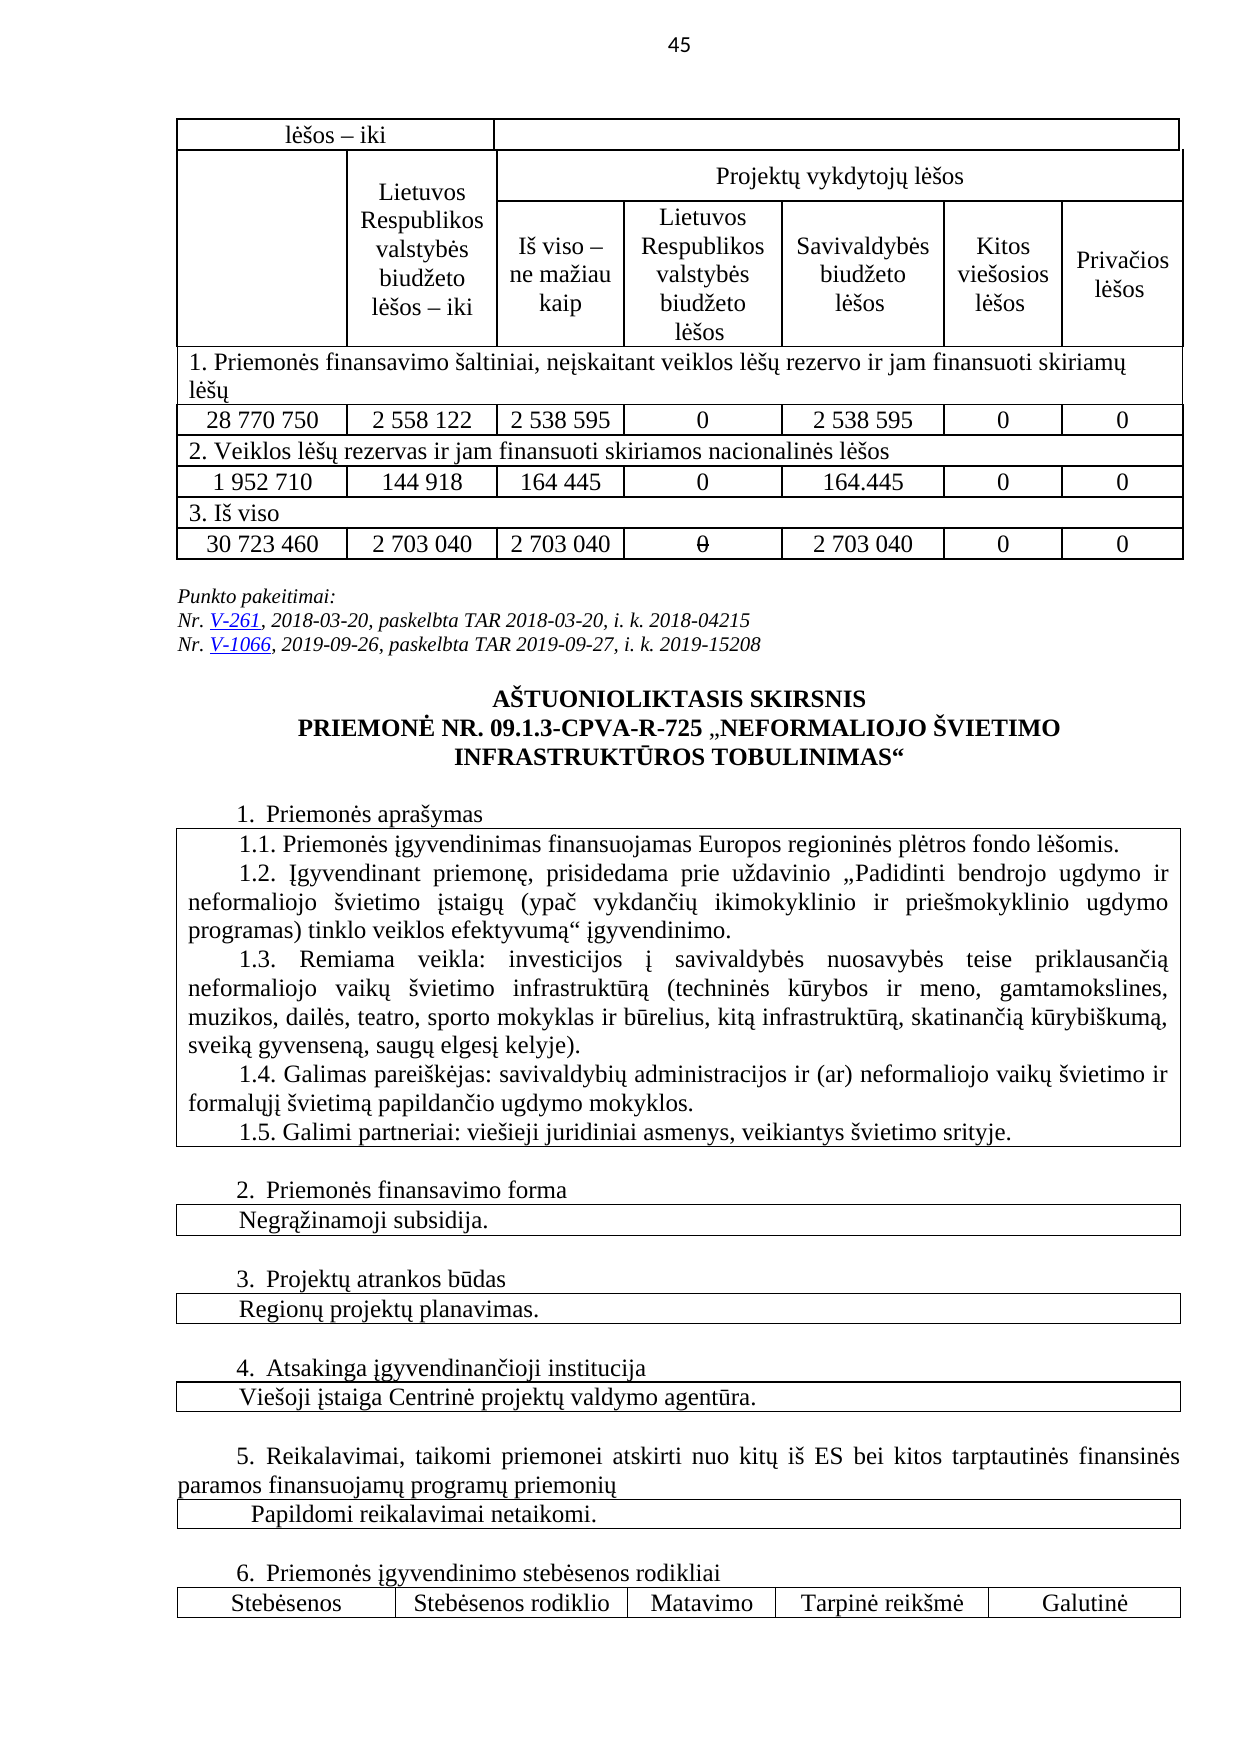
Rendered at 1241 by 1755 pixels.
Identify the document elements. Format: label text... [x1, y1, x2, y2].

text 2. Priemonės finansavimo forma [236, 1175, 1181, 1204]
table_cell lėšos – iki [178, 120, 493, 149]
table_cell 144 918 [348, 467, 496, 496]
table_cell Lietuvos Respublikos valstybės biudžeto lėšos – iki [348, 151, 496, 346]
table_cell 0 [945, 405, 1061, 434]
table_cell 28 770 750 [178, 405, 346, 434]
table_header Stebėsenos rodiklio [396, 1588, 627, 1617]
table_header Tarpinė reikšmė [776, 1588, 988, 1617]
table_header Negrąžinamoji subsidija. [177, 1205, 1180, 1234]
text 5. Reikalavimai, taikomi priemonei atskirti nuo kitų iš ES bei kitos tarptautinės finansinės paramos finansuojamų programų priemonių [177, 1441, 1181, 1498]
table_cell 1.5. Galimi partneriai: viešieji juridiniai asmenys, veikiantys švietimo srityje. [177, 1117, 1180, 1146]
text 1. Priemonės aprašymas [236, 799, 1181, 828]
table_cell Projektų vykdytojų lėšos [498, 149, 1182, 200]
table_cell 0 [625, 467, 781, 496]
table_header Viešoji įstaiga Centrinė projektų valdymo agentūra. [177, 1383, 1180, 1411]
text 3. Projektų atrankos būdas [236, 1264, 1181, 1293]
table_cell 30 723 460 [178, 529, 346, 557]
table_cell Lietuvos Respublikos valstybės biudžeto lėšos [625, 202, 781, 346]
table_cell Privačios lėšos [1063, 202, 1182, 346]
table_cell 0 [625, 529, 781, 557]
text AŠTUONIOLIKTASIS SKIRSNIS [177, 684, 1181, 713]
table_cell 1.3. Remiama veikla: investicijos į savivaldybės nuosavybės teise priklausančią neformaliojo vaikų švietimo infrastruktūrą (techninės kūrybos ir meno, gamtamokslines, muzikos, dailės, teatro, sporto mokyklas ir būrelius, kitą infrastruktūrą, skatinančią kūrybiškumą, sveiką gyvenseną, saugų elgesį kelyje). [177, 944, 1180, 1059]
table_cell 2 703 040 [783, 529, 943, 557]
text Nr. V-261, 2018-03-20, paskelbta TAR 2018-03-20, i. k. 2018-04215 [177, 608, 1181, 632]
table_cell 2 538 595 [783, 405, 943, 434]
table_cell 3. Iš viso [178, 498, 1182, 527]
table_header 1.1. Priemonės įgyvendinimas finansuojamas Europos regioninės plėtros fondo lėšomis. [177, 829, 1180, 858]
table_header Galutinė [989, 1588, 1180, 1617]
table_header Stebėsenos [178, 1588, 395, 1617]
table_cell 0 [945, 529, 1061, 557]
table_cell 2 703 040 [348, 529, 496, 557]
table_cell 0 [1063, 405, 1182, 434]
table_cell 0 [1063, 529, 1182, 557]
table_cell 2 538 595 [498, 405, 623, 434]
table_cell 1.2. Įgyvendinant priemonę, prisidedama prie uždavinio „Padidinti bendrojo ugdymo ir neformaliojo švietimo įstaigų (ypač vykdančių ikimokyklinio ir priešmokyklinio ugdymo programas) tinklo veiklos efektyvumą“ įgyvendinimo. [177, 858, 1180, 944]
table_cell 0 [945, 467, 1061, 496]
table_cell 0 [625, 405, 781, 434]
table_cell Savivaldybės biudžeto lėšos [783, 202, 943, 346]
table_cell 1 952 710 [178, 467, 346, 496]
table_cell 1.4. Galimas pareiškėjas: savivaldybių administracijos ir (ar) neformaliojo vaikų švietimo ir formalųjį švietimą papildančio ugdymo mokyklos. [177, 1059, 1180, 1117]
table_cell 2 703 040 [498, 529, 623, 557]
table_cell [495, 120, 1178, 149]
text 6. Priemonės įgyvendinimo stebėsenos rodikliai [236, 1558, 1181, 1587]
text Punkto pakeitimai: [177, 584, 1181, 608]
text PRIEMONĖ NR. 09.1.3-CPVA-R-725 „NEFORMALIOJO ŠVIETIMO INFRASTRUKTŪROS TOBULINIMAS“ [177, 713, 1181, 771]
table_header Papildomi reikalavimai netaikomi. [178, 1500, 1180, 1528]
table_header Regionų projektų planavimas. [177, 1294, 1180, 1323]
table_cell 164 445 [498, 467, 623, 496]
table_cell 1. Priemonės finansavimo šaltiniai, neįskaitant veiklos lėšų rezervo ir jam finansuoti skiriamų lėšų [178, 347, 1182, 404]
table_cell Kitos viešosios lėšos [945, 202, 1061, 346]
table_cell Iš viso – ne mažiau kaip [498, 202, 623, 346]
table_cell [178, 151, 346, 346]
table_cell 2. Veiklos lėšų rezervas ir jam finansuoti skiriamos nacionalinės lėšos [178, 436, 1182, 465]
table_cell 0 [1063, 467, 1182, 496]
text Nr. V-1066, 2019-09-26, paskelbta TAR 2019-09-27, i. k. 2019-15208 [177, 632, 1181, 656]
table_cell 2 558 122 [348, 405, 496, 434]
text 4. Atsakinga įgyvendinančioji institucija [236, 1353, 1181, 1381]
table_header Matavimo [628, 1588, 775, 1617]
table_cell 164.445 [783, 467, 943, 496]
